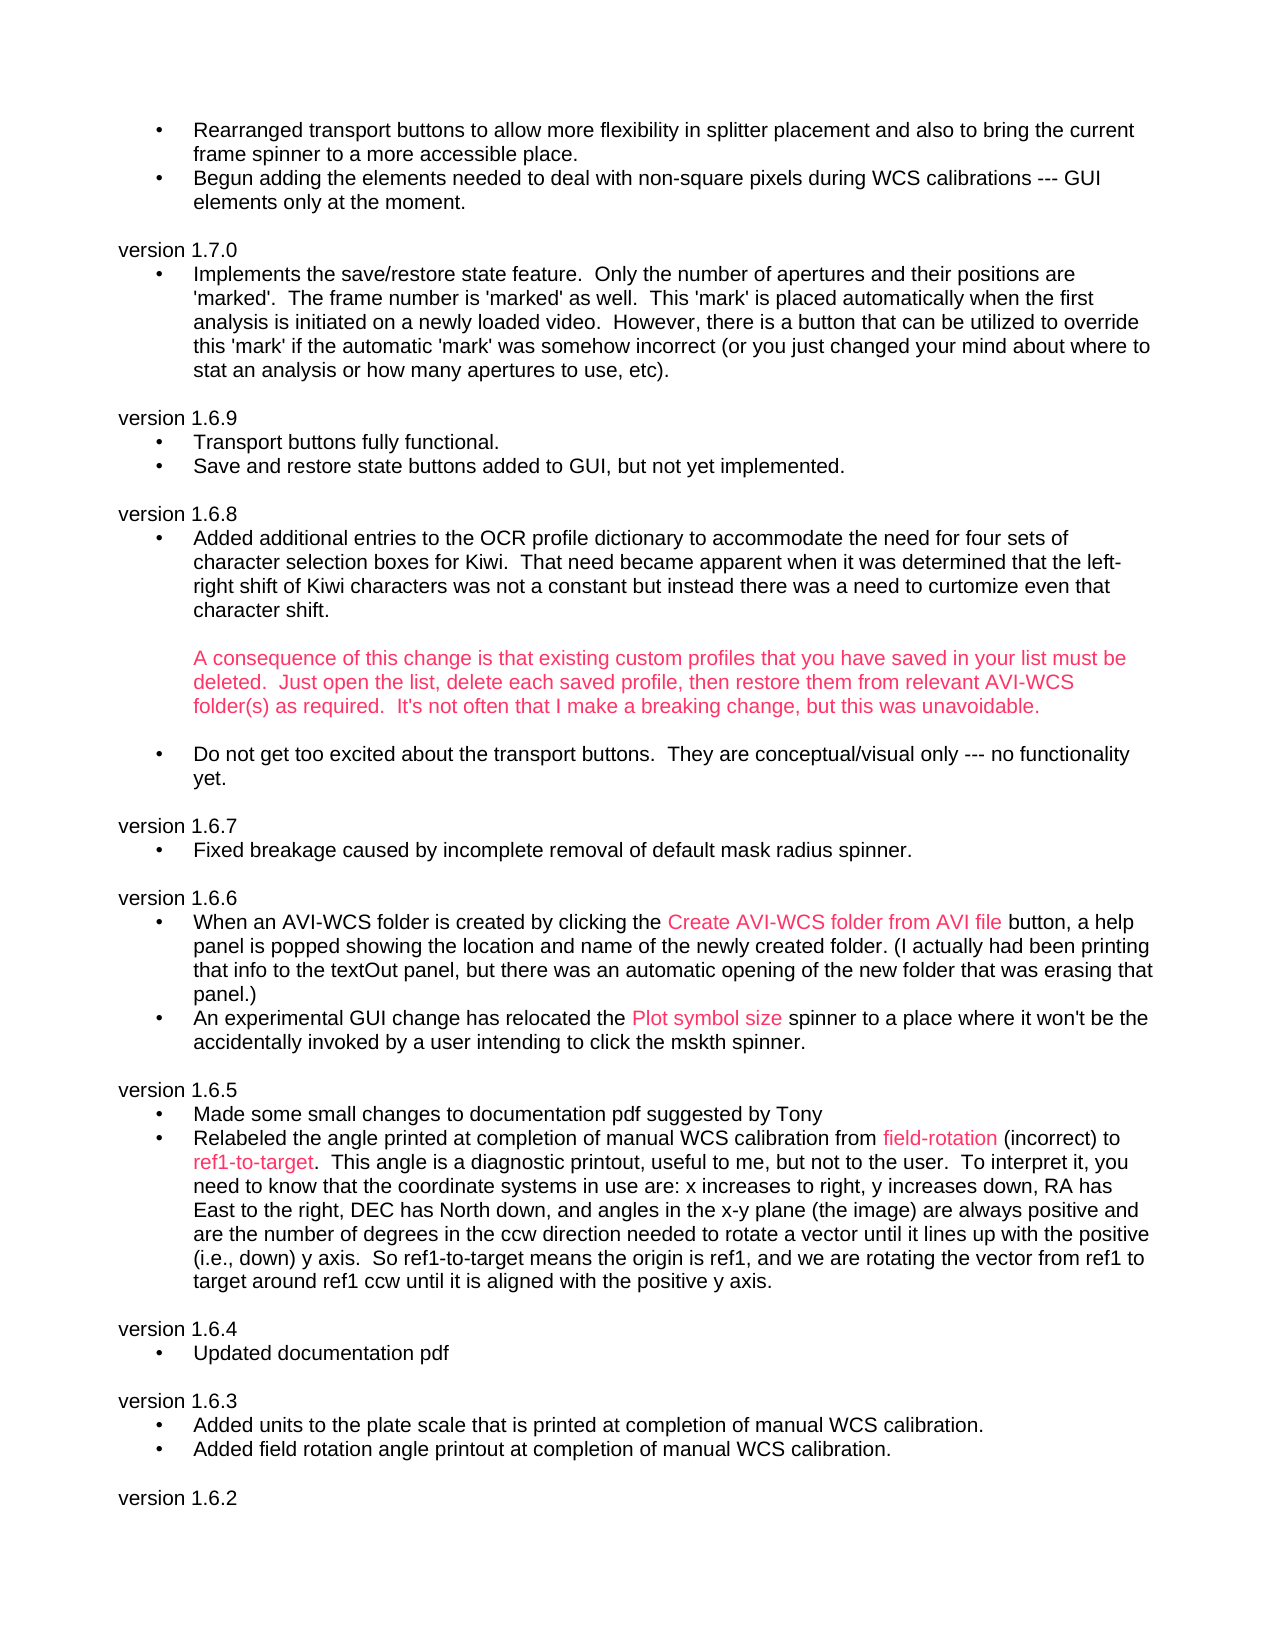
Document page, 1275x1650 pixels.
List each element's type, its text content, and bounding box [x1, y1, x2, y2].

text version 1.6.7 [118, 814, 1157, 838]
list Save and restore state buttons added to GUI, but not yet implemented. [156, 454, 1157, 502]
list When an AVI-WCS folder is created by clicking the Create AVI-WCS folder from AVI file button, a help panel is popped showing the location and name of the newly created folder. (I actually had been printing that info to the textOut panel, but there was an automatic opening of the new folder that was erasing that panel.) [156, 909, 1157, 1006]
list Do not get too excited about the transport buttons. They are conceptual/visual only --- no functionality yet. [156, 742, 1157, 814]
text version 1.6.2 [118, 1485, 1157, 1509]
text version 1.6.4 [118, 1317, 1157, 1341]
list Relabeled the angle printed at completion of manual WCS calibration from field-rotation (incorrect) to ref1-to-target. This angle is a diagnostic printout, useful to me, but not to the user. To interpret it, you need to know that the coordinate systems in use are: x increases to right, y increases down, RA has East to the right, DEC has North down, and angles in the x-y plane (the image) are always positive and are the number of degrees in the ccw direction needed to rotate a vector until it lines up with the positive (i.e., down) y axis. So ref1-to-target means the origin is ref1, and we are rotating the vector from ref1 to target around ref1 ccw until it is aligned with the positive y axis. [156, 1126, 1157, 1317]
text version 1.6.3 [118, 1389, 1157, 1413]
text version 1.6.5 [118, 1077, 1157, 1101]
list Updated documentation pdf [156, 1341, 1157, 1389]
list Transport buttons fully functional. [156, 430, 1157, 454]
list Fixed breakage caused by incomplete removal of default mask radius spinner. [156, 838, 1157, 886]
list Added additional entries to the OCR profile dictionary to accommodate the need for four sets of character selection boxes for Kiwi. That need became apparent when it was determined that the left-right shift of Kiwi characters was not a constant but instead there was a need to curtomize even that character shift. A consequence of this change is that existing custom profiles that you have saved in your list must be deleted. Just open the list, delete each saved profile, then restore them from relevant AVI-WCS folder(s) as required. It's not often that I make a breaking change, but this was unavoidable. [156, 526, 1157, 742]
list Begun adding the elements needed to deal with non-square pixels during WCS calibrations --- GUI elements only at the moment. [156, 166, 1157, 238]
list Implements the save/restore state feature. Only the number of apertures and their positions are 'marked'. The frame number is 'marked' as well. This 'mark' is placed automatically when the first analysis is initiated on a newly loaded video. However, there is a button that can be utilized to override this 'mark' if the automatic 'mark' was somehow incorrect (or you just changed your mind about where to stat an analysis or how many apertures to use, etc). [156, 262, 1157, 406]
list An experimental GUI change has relocated the Plot symbol size spinner to a place where it won't be the accidentally invoked by a user intending to click the mskth spinner. [156, 1006, 1157, 1077]
text version 1.6.8 [118, 502, 1157, 526]
list Added field rotation angle printout at completion of manual WCS calibration. [156, 1437, 1157, 1485]
list Made some small changes to documentation pdf suggested by Tony [156, 1101, 1157, 1126]
text version 1.6.6 [118, 886, 1157, 909]
text version 1.6.9 [118, 406, 1157, 430]
list Rearranged transport buttons to allow more flexibility in splitter placement and also to bring the current frame spinner to a more accessible place. [156, 118, 1157, 166]
text version 1.7.0 [118, 238, 1157, 262]
list Added units to the plate scale that is printed at completion of manual WCS calibration. [156, 1413, 1157, 1437]
